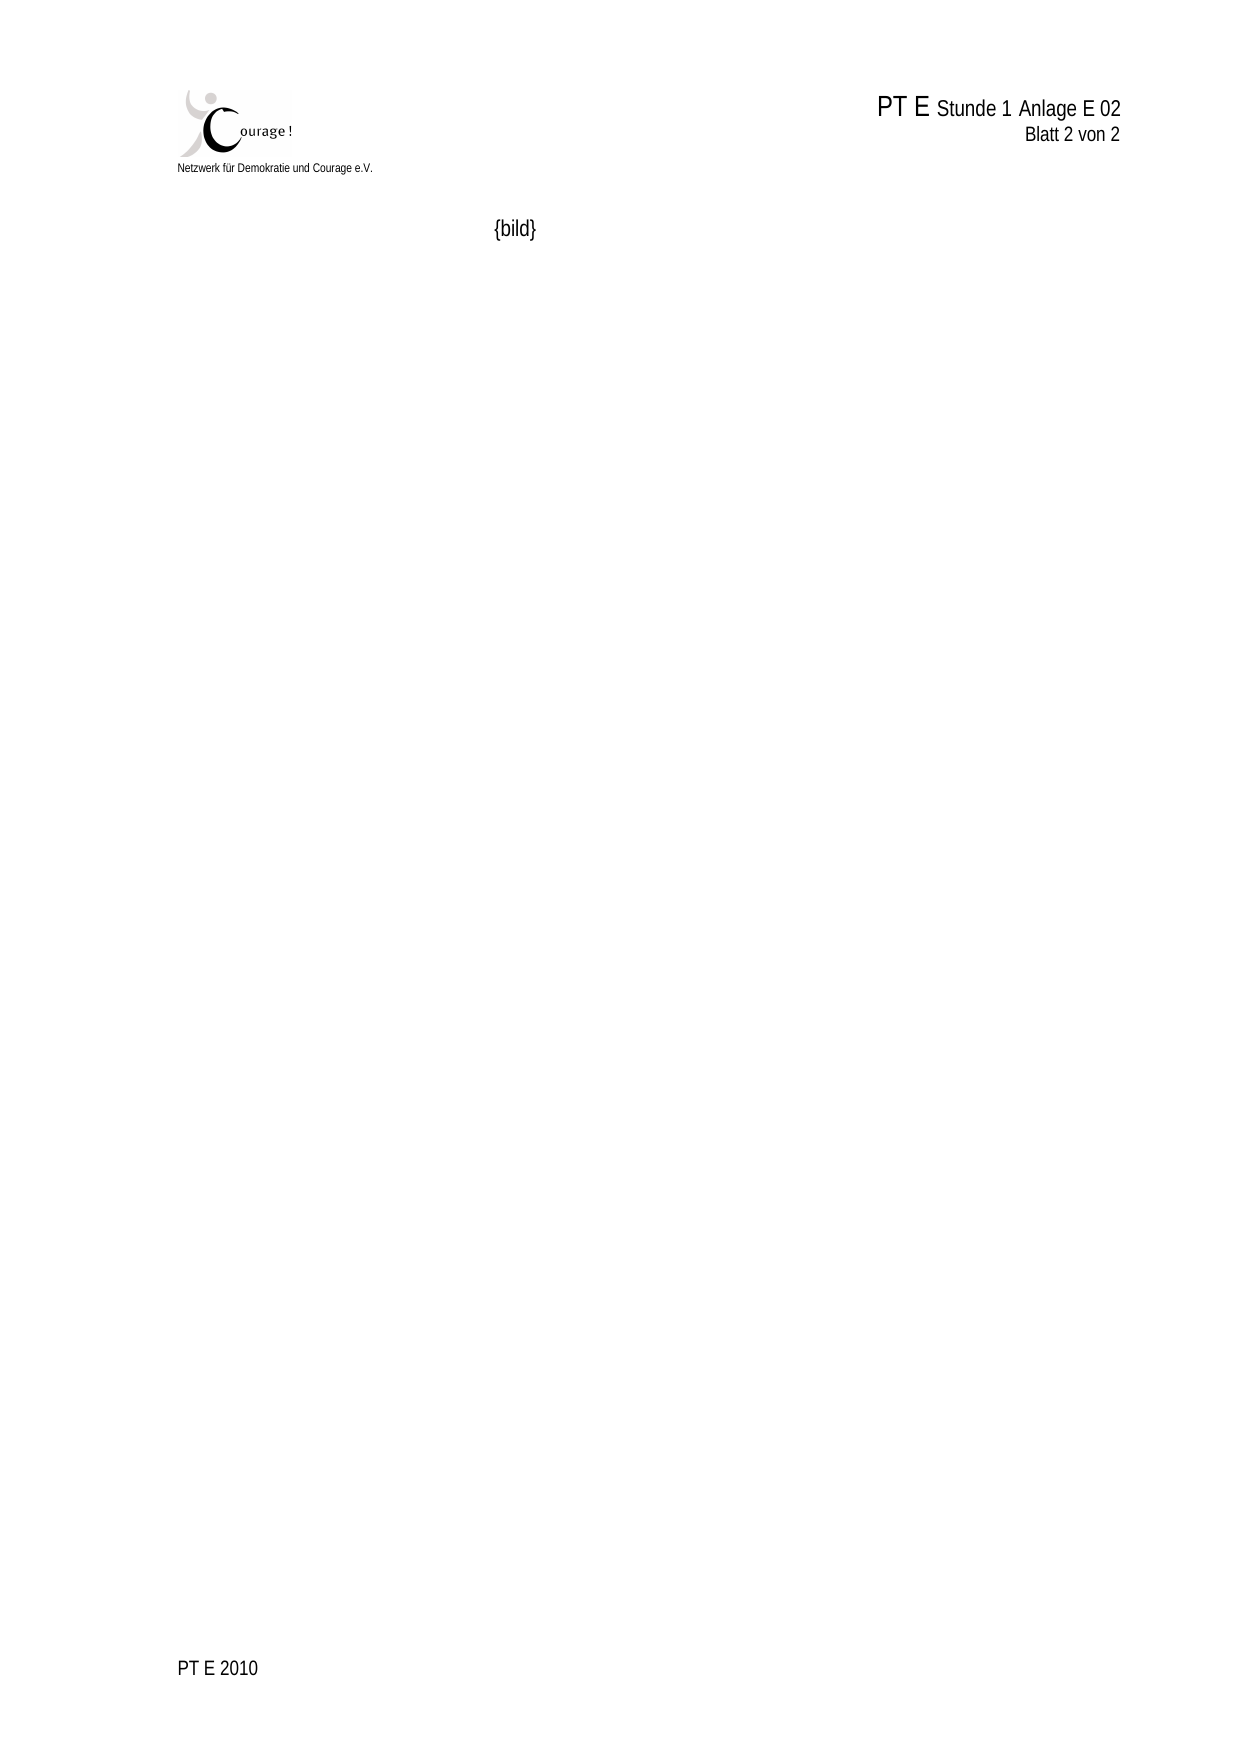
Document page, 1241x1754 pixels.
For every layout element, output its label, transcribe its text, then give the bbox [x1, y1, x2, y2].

picture [178, 90, 292, 158]
text {bild} [177, 189, 853, 242]
